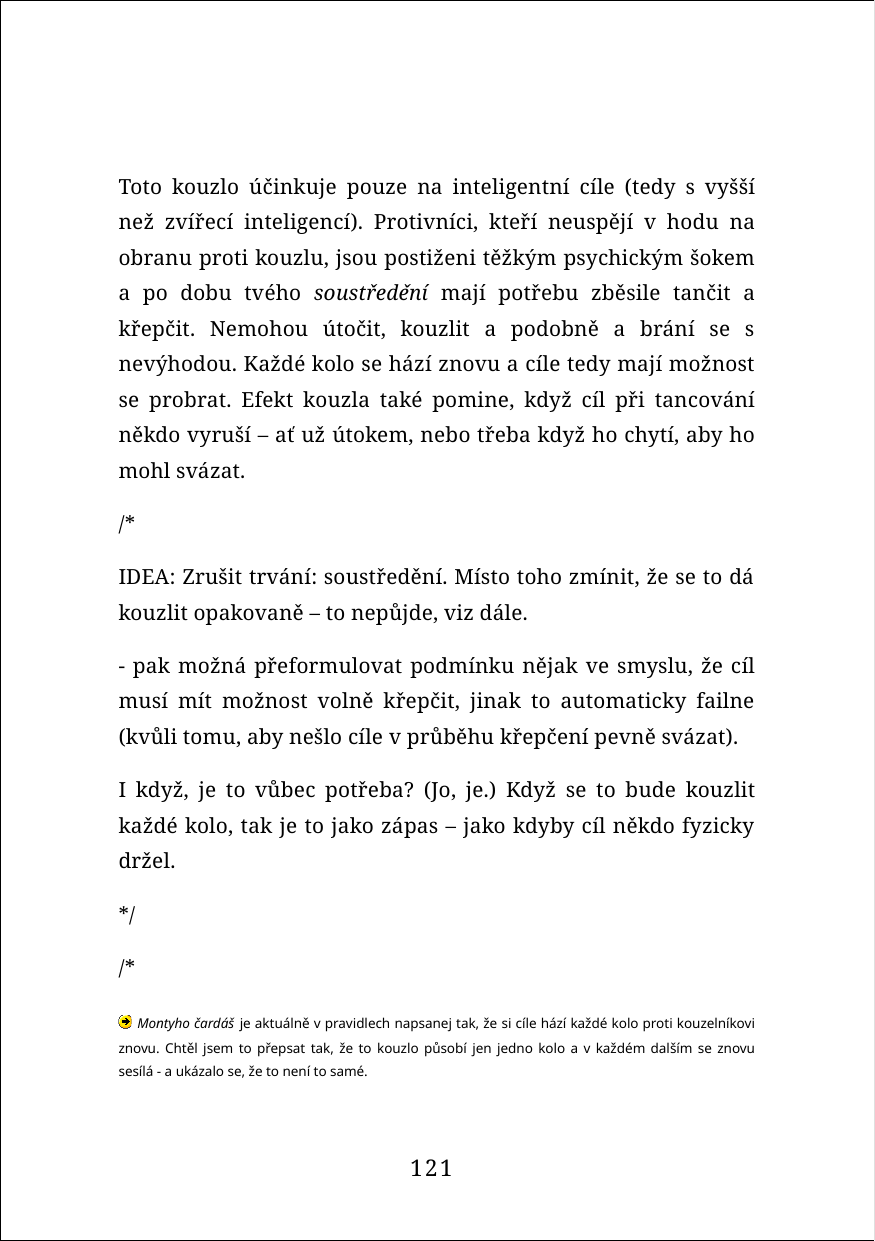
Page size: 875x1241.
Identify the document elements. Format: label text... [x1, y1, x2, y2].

text /* [118, 509, 756, 538]
text I když, je to vůbec potřeba? (Jo, je.) Když se to bude kouzlit každé kolo, tak je to jako zápas – jako kdyby cíl někdo fyzicky držel. [118, 775, 756, 875]
text */ [118, 900, 756, 928]
text - pak možná přeformulovat podmínku nějak ve smyslu, že cíl musí mít možnost volně křepčit, jinak to automaticky failne (kvůli tomu, aby nešlo cíle v průběhu křepčení pevně svázat). [118, 651, 756, 751]
picture [118, 1015, 132, 1029]
text Montyho čardáš je aktuálně v pravidlech napsanej tak, že si cíle hází každé kolo proti kouzelníkovi znovu. Chtěl jsem to přepsat tak, že to kouzlo působí jen jedno kolo a v každém dalším se znovu sesílá - a ukázalo se, že to není to samé. [118, 1006, 756, 1116]
text /* [118, 953, 756, 981]
text IDEA: Zrušit trvání: soustředění. Místo toho zmínit, že se to dá kouzlit opakovaně – to nepůjde, viz dále. [118, 562, 756, 626]
text Toto kouzlo účinkuje pouze na inteligentní cíle (tedy s vyšší než zvířecí inteligencí). Protivníci, kteří neuspějí v hodu na obranu proti kouzlu, jsou postiženi těžkým psychickým šokem a po dobu tvého soustředění mají potřebu zběsile tančit a křepčit. Nemohou útočit, kouzlit a podobně a brání se s nevýhodou. Každé kolo se hází znovu a cíle tedy mají možnost se probrat. Efekt kouzla také pomine, když cíl při tancování někdo vyruší – ať už útokem, nebo třeba když ho chytí, aby ho mohl svázat. [118, 172, 756, 484]
